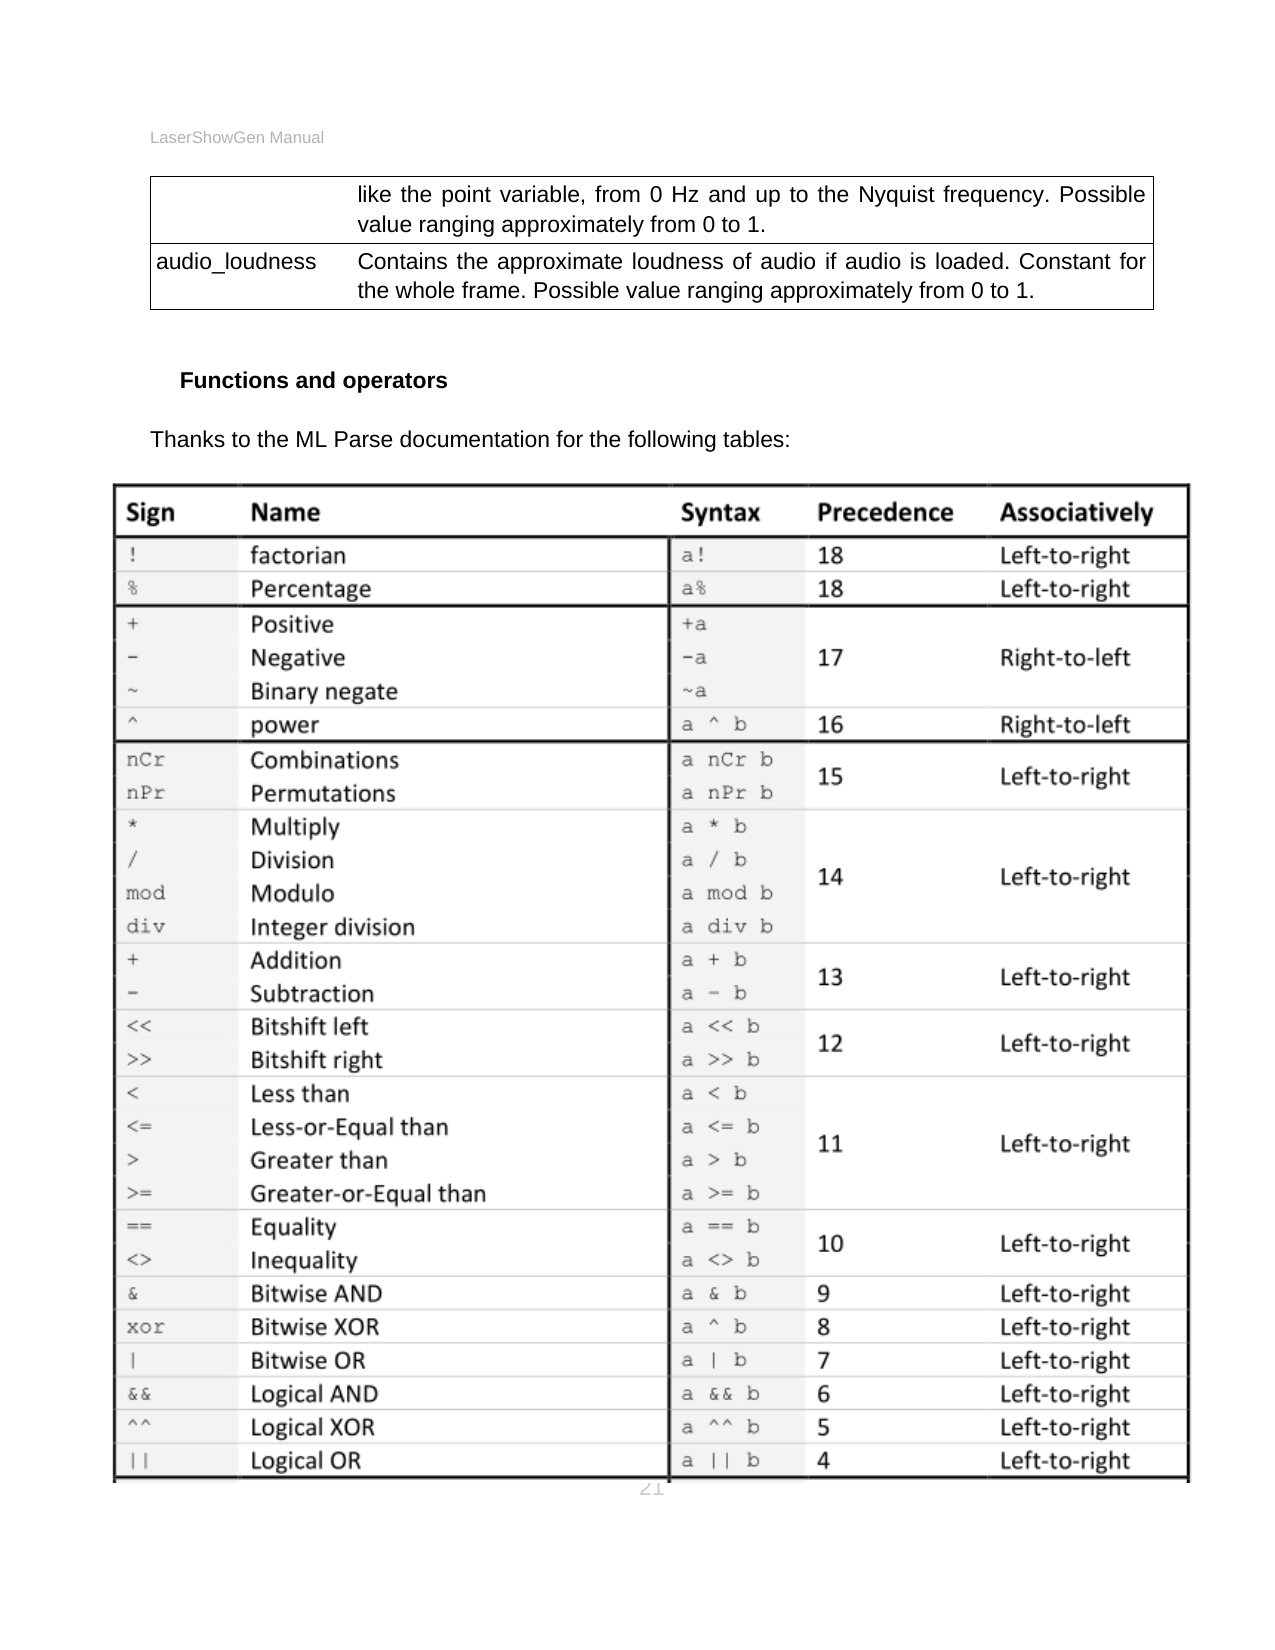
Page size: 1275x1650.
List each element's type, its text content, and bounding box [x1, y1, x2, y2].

picture [112, 482, 1193, 1483]
text Thanks to the ML Parse documentation for the following tables: [150, 427, 1153, 453]
table_cell audio_loudness [151, 244, 351, 309]
text Functions and operators [179, 368, 1153, 394]
table_cell Contains the approximate loudness of audio if audio is loaded. Constant for the whole frame. Possible value ranging approximately from 0 to 1. [351, 244, 1153, 309]
table_cell like the point variable, from 0 Hz and up to the Nyquist frequency. Possible value ranging approximately from 0 to 1. [351, 177, 1153, 243]
table_cell [151, 177, 351, 243]
